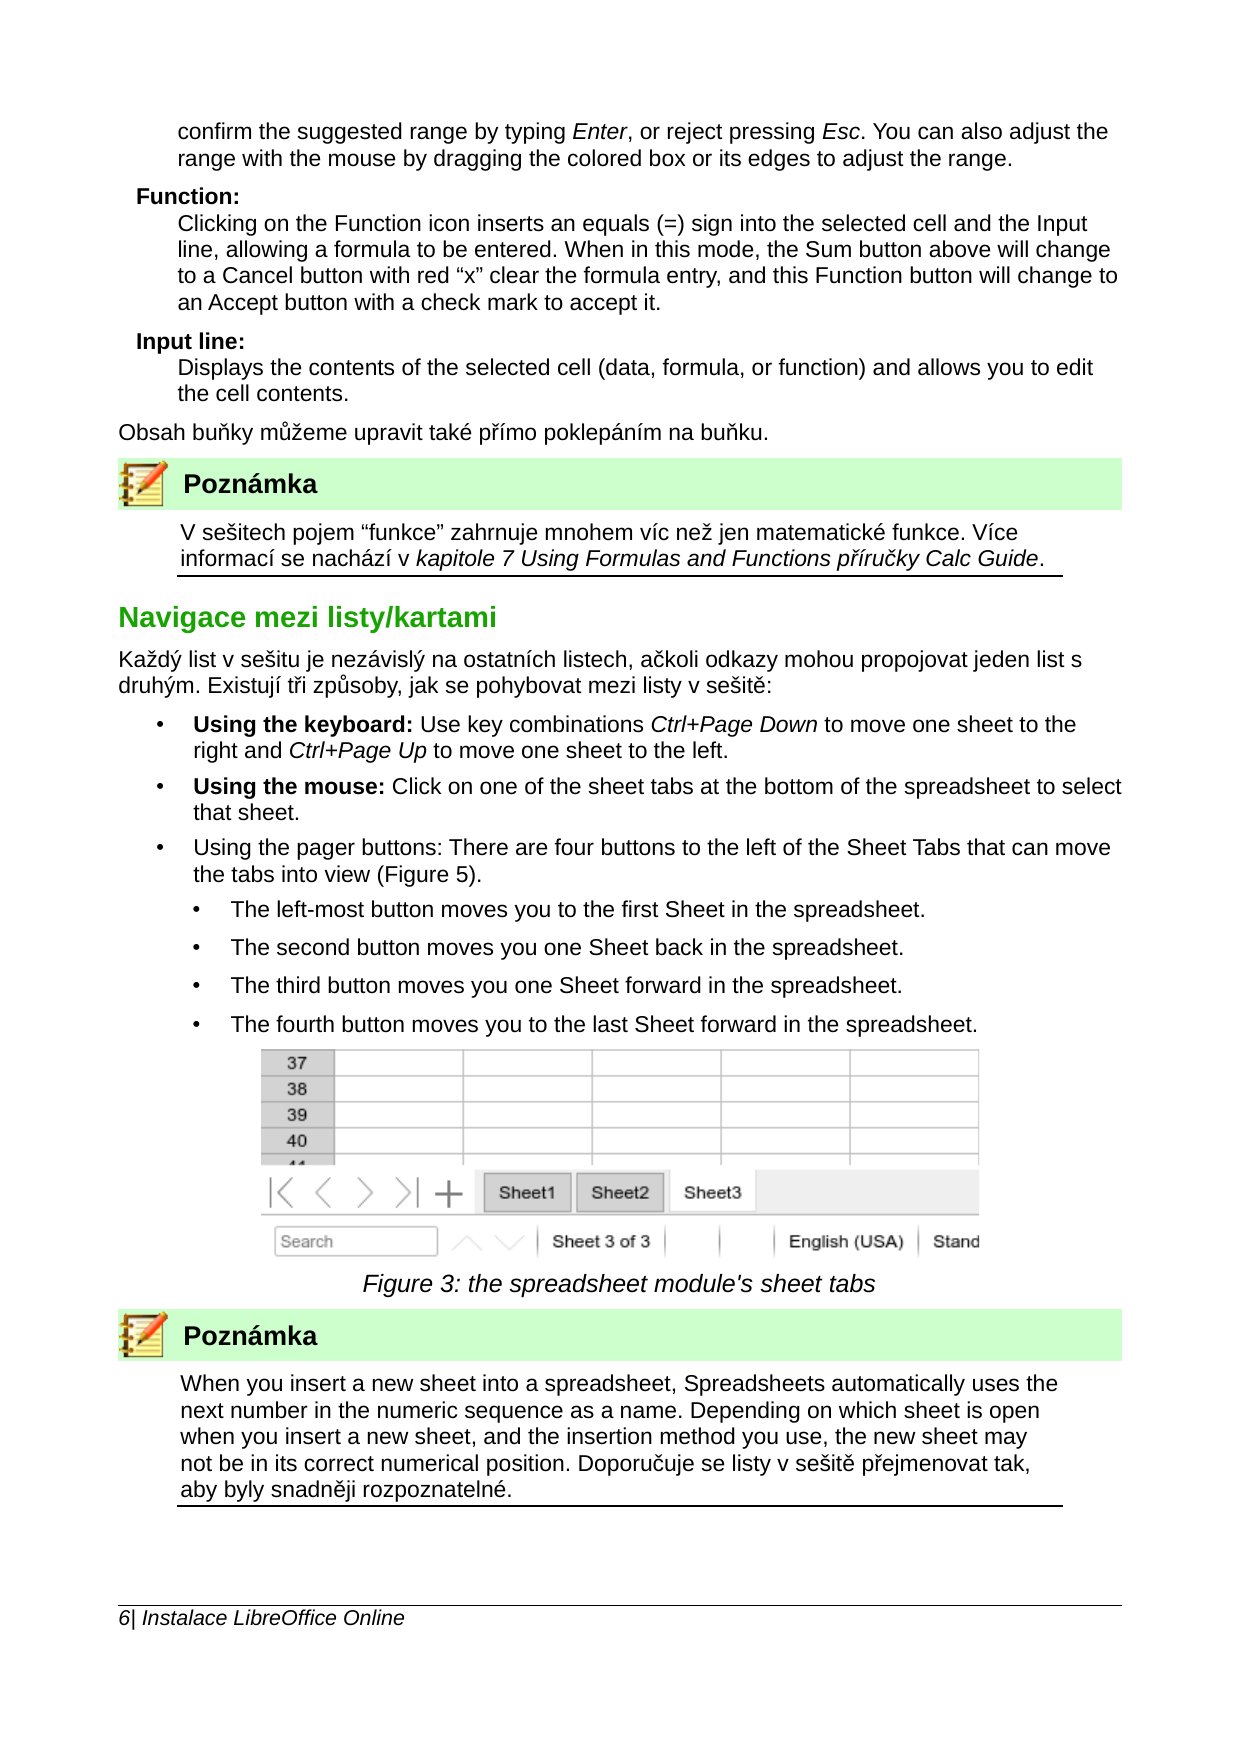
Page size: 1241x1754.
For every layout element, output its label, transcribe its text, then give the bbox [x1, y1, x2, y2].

subtitle Poznámka [118, 458, 1122, 510]
text When you insert a new sheet into a spreadsheet, Spreadsheets automatically uses the next number in the numeric sequence as a name. Depending on which sheet is open when you insert a new sheet, and the insertion method you use, the new sheet may not be in its correct numerical position. Doporučuje se listy v sešitě přejmenovat tak, aby byly snadněji rozpoznatelné. [177, 1367, 1063, 1505]
list Using the keyboard: Use key combinations Ctrl+Page Down to move one sheet to the right and Ctrl+Page Up to move one sheet to the left. [156, 711, 1122, 764]
list The fourth button moves you to the last Sheet forward in the spreadsheet. [192, 1011, 1122, 1037]
text V sešitech pojem “funkce” zahrnuje mnohem víc než jen matematické funkce. Více informací se nachází v kapitole 7 Using Formulas and Functions příručky Calc Guide. [177, 516, 1063, 575]
text Figure 3: the spreadsheet module's sheet tabs [250, 1269, 990, 1297]
text Obsah buňky můžeme upravit také přímo poklepáním na buňku. [118, 419, 1122, 446]
list The second button moves you one Sheet back in the spreadsheet. [192, 934, 1122, 960]
picture [119, 1310, 170, 1361]
text Input line: [136, 328, 1122, 354]
text Každý list v sešitu je nezávislý na ostatních listech, ačkoli odkazy mohou propojovat jeden list s druhým. Existují tři způsoby, jak se pohybovat mezi listy v sešitě: [118, 646, 1122, 698]
list The left-most button moves you to the first Sheet in the spreadsheet. [192, 896, 1122, 922]
subtitle Navigace mezi listy/kartami [118, 601, 1122, 634]
text confirm the suggested range by typing Enter, or reject pressing Esc. You can also adjust the range with the mouse by dragging the colored box or its edges to adjust the range. [177, 118, 1122, 171]
text Function: [136, 183, 1122, 210]
list The third button moves you one Sheet forward in the spreadsheet. [192, 972, 1122, 999]
list Using the pager buttons: There are four buttons to the left of the Sheet Tabs that can move the tabs into view (Figure 5). [156, 834, 1122, 887]
picture [261, 1049, 980, 1269]
subtitle Poznámka [118, 1309, 1122, 1361]
picture [119, 459, 170, 510]
list Using the mouse: Click on one of the sheet tabs at the bottom of the spreadsheet to select that sheet. [156, 773, 1122, 825]
text Displays the contents of the selected cell (data, formula, or function) and allows you to edit the cell contents. [177, 354, 1122, 407]
text Clicking on the Function icon inserts an equals (=) sign into the selected cell and the Input line, allowing a formula to be entered. When in this mode, the Sum button above will change to a Cancel button with red “x” clear the formula entry, and this Function button will change to an Accept button with a check mark to accept it. [177, 210, 1122, 315]
